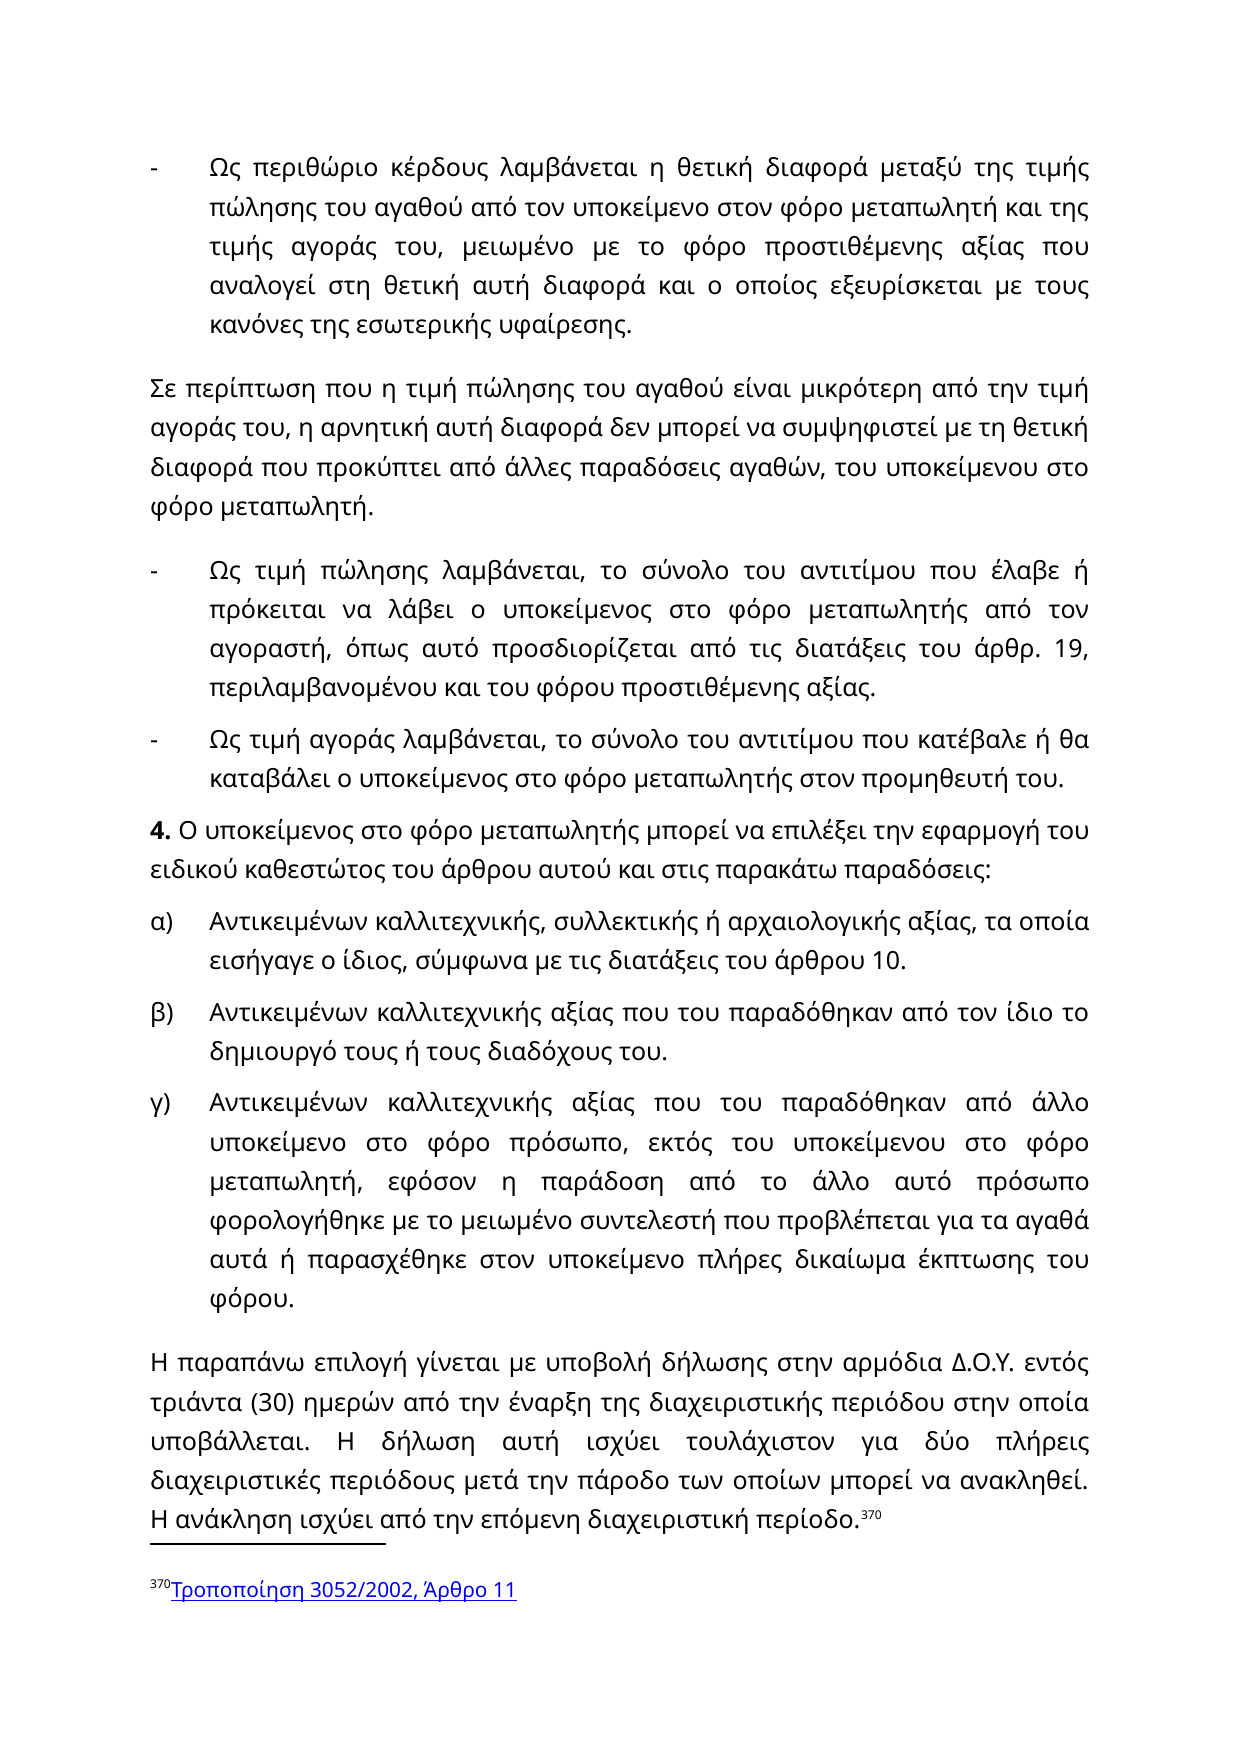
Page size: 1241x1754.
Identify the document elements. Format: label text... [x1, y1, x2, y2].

list γ) Αντικειμένων καλλιτεχνικής αξίας που του παραδόθηκαν από άλλο υποκείμενο στο φόρο πρόσωπο, εκτός του υποκείμενου στο φόρο μεταπωλητή, εφόσον η παράδοση από το άλλο αυτό πρόσωπο φορολογήθηκε με το μειωμένο συντελεστή που προβλέπεται για τα αγαθά αυτά ή παρασχέθηκε στον υποκείμενο πλήρες δικαίωμα έκπτωσης του φόρου. [150, 1085, 1090, 1315]
list β) Αντικειμένων καλλιτεχνικής αξίας που του παραδόθηκαν από τον ίδιο το δημιουργό τους ή τους διαδόχους του. [150, 994, 1090, 1067]
list α) Αντικειμένων καλλιτεχνικής, συλλεκτικής ή αρχαιολογικής αξίας, τα οποία εισήγαγε ο ίδιος, σύμφωνα με τις διατάξεις του άρθρου 10. [150, 903, 1090, 977]
text Σε περίπτωση που η τιμή πώλησης του αγαθού είναι μικρότερη από την τιμή αγοράς του, η αρνητική αυτή διαφορά δεν μπορεί να συμψηφιστεί με τη θετική διαφορά που προκύπτει από άλλες παραδόσεις αγαθών, του υποκείμενου στο φόρο μεταπωλητή. [150, 371, 1090, 522]
text Η παραπάνω επιλογή γίνεται με υποβολή δήλωσης στην αρμόδια Δ.Ο.Υ. εντός τριάντα (30) ημερών από την έναρξη της διαχειριστικής περιόδου στην οποία υποβάλλεται. Η δήλωση αυτή ισχύει τουλάχιστον για δύο πλήρεις διαχειριστικές περιόδους μετά την πάροδο των οποίων μπορεί να ανακληθεί. Η ανάκληση ισχύει από την επόμενη διαχειριστική περίοδο. [150, 1345, 1090, 1536]
list - Ως τιμή πώλησης λαμβάνεται, το σύνολο του αντιτίμου που έλαβε ή πρόκειται να λάβει ο υποκείμενος στο φόρο μεταπωλητής από τον αγοραστή, όπως αυτό προσδιορίζεται από τις διατάξεις του άρθρ. 19, περιλαμβανομένου και του φόρου προστιθέμενης αξίας. [150, 552, 1090, 704]
list - Ως περιθώριο κέρδους λαμβάνεται η θετική διαφορά μεταξύ της τιμής πώλησης του αγαθού από τον υποκείμενο στον φόρο μεταπωλητή και της τιμής αγοράς του, μειωμένο με το φόρο προστιθέμενης αξίας που αναλογεί στη θετική αυτή διαφορά και ο οποίος εξευρίσκεται με τους κανόνες της εσωτερικής υφαίρεσης. [150, 150, 1090, 341]
list - Ως τιμή αγοράς λαμβάνεται, το σύνολο του αντιτίμου που κατέβαλε ή θα καταβάλει ο υποκείμενος στο φόρο μεταπωλητής στον προμηθευτή του. [150, 722, 1090, 795]
text Τροποποίηση 3052/2002, Άρθρο 11 [150, 1576, 1090, 1604]
text 4. Ο υποκείμενος στο φόρο μεταπωλητής μπορεί να επιλέξει την εφαρμογή του ειδικού καθεστώτος του άρθρου αυτού και στις παρακάτω παραδόσεις: [150, 812, 1090, 886]
